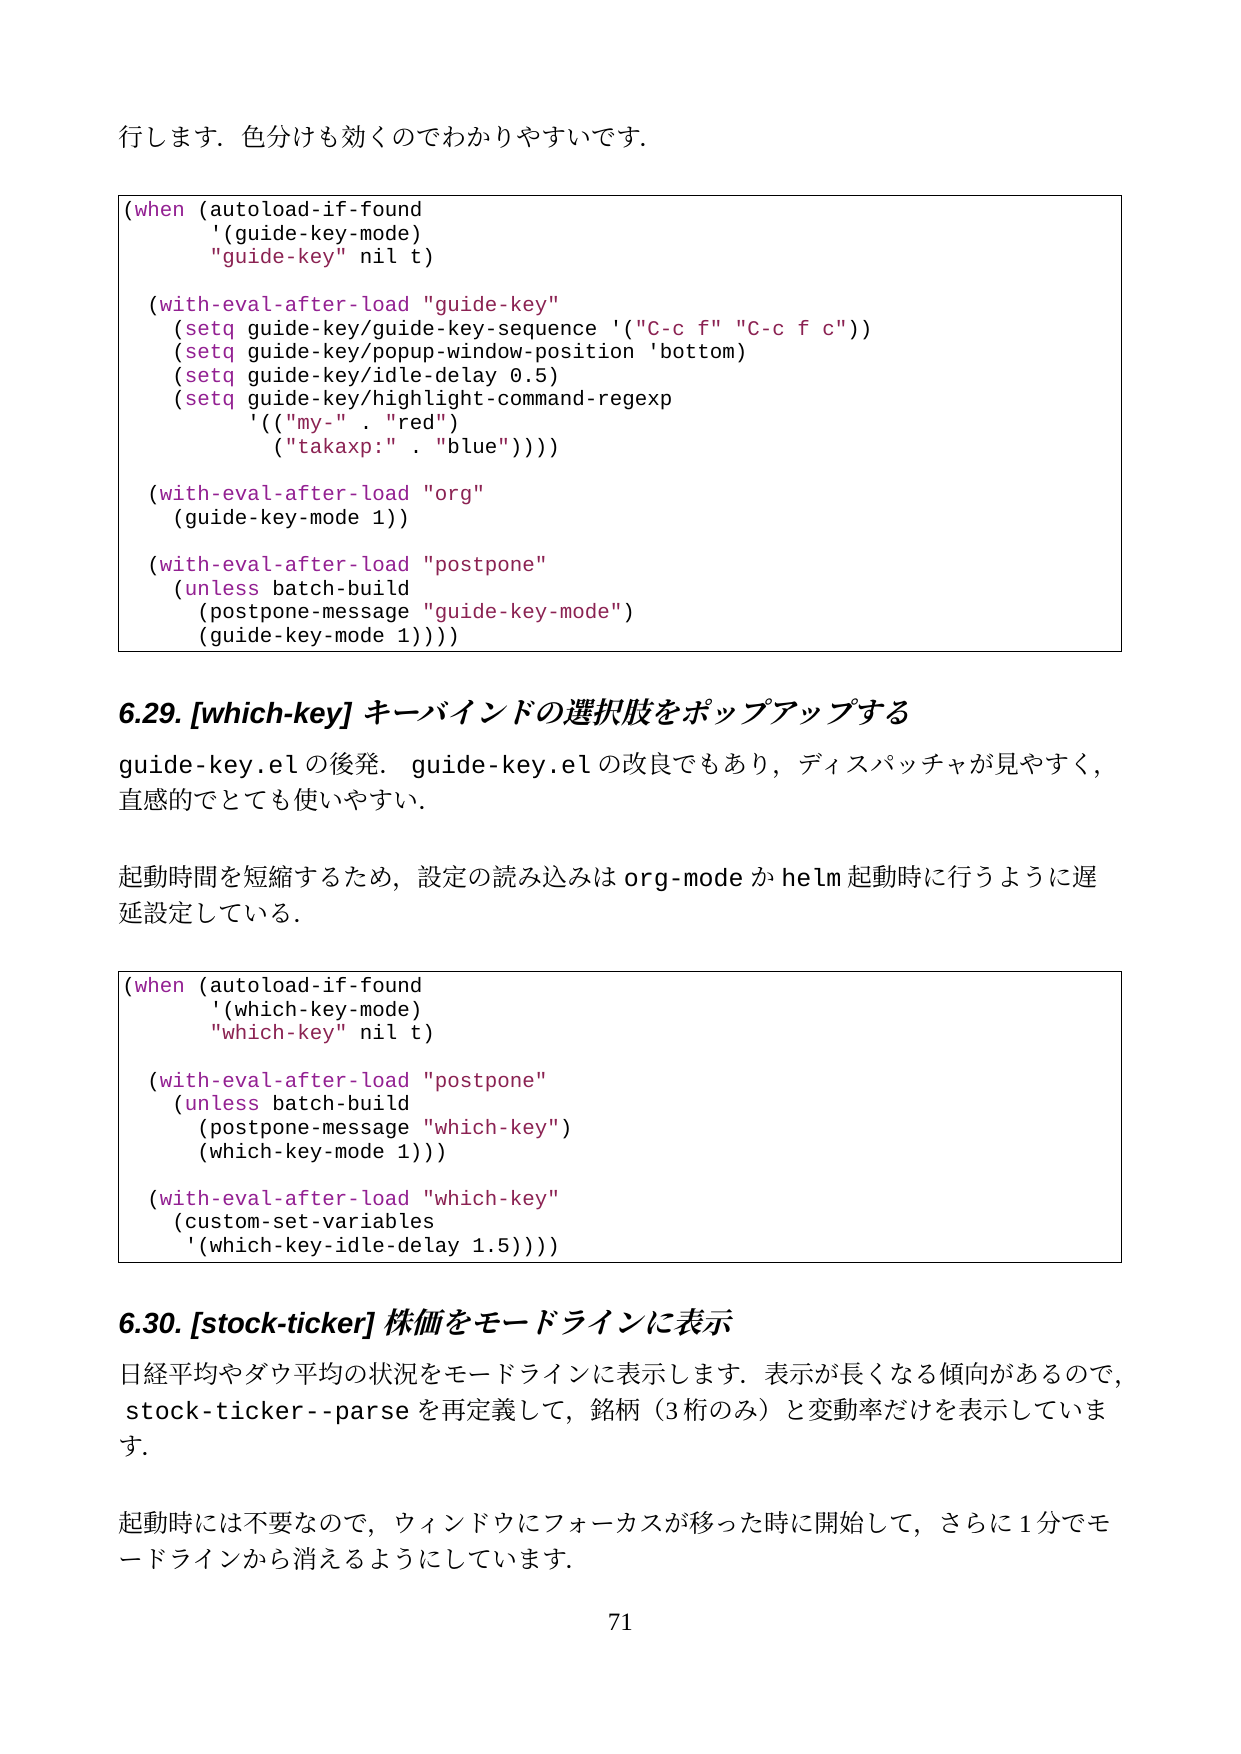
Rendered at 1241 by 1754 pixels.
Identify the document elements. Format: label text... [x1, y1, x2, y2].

text (with-eval-after-load "postpone" [119, 1066, 1121, 1089]
text ("takaxp:" . "blue")))) [119, 432, 1121, 455]
text (unless batch-build [119, 574, 1121, 597]
text (postpone-message "which-key") [119, 1113, 1121, 1137]
text (setq guide-key/guide-key-sequence '("C-c f" "C-c f c")) [119, 313, 1121, 337]
text (which-key-mode 1))) [119, 1137, 1121, 1160]
text (setq guide-key/highlight-command-regexp [119, 384, 1121, 408]
text (with-eval-after-load "org" [119, 479, 1121, 503]
text guide-key.el の後発． guide-key.el の改良でもあり，ディスパッチャが見やすく，直感的でとても使いやすい． [118, 744, 1122, 845]
text (with-eval-after-load "postpone" [119, 550, 1121, 574]
text 行します．色分けも効くのでわかりやすいです． [118, 118, 1122, 183]
text 起動時間を短縮するため，設定の読み込みは org-mode か helm 起動時に行うように遅延設定している． [118, 858, 1122, 959]
text '(guide-key-mode) [119, 219, 1121, 243]
text (when (autoload-if-found [119, 972, 1121, 995]
text (guide-key-mode 1)))) [119, 621, 1121, 651]
text 起動時には不要なので，ウィンドウにフォーカスが移った時に開始して，さらに1分でモードラインから消えるようにしています． [118, 1504, 1122, 1576]
text (with-eval-after-load "guide-key" [119, 290, 1121, 313]
text (when (autoload-if-found [119, 196, 1121, 219]
text (setq guide-key/popup-window-position 'bottom) [119, 337, 1121, 361]
subtitle [which-key] キーバインドの選択肢をポップアップする [118, 690, 1122, 732]
text (with-eval-after-load "which-key" [119, 1184, 1121, 1208]
text "which-key" nil t) [119, 1018, 1121, 1042]
text (unless batch-build [119, 1089, 1121, 1113]
text (postpone-message "guide-key-mode") [119, 597, 1121, 621]
text '(("my-" . "red") [119, 408, 1121, 432]
text '(which-key-mode) [119, 995, 1121, 1018]
text "guide-key" nil t) [119, 243, 1121, 266]
text '(which-key-idle-delay 1.5)))) [119, 1231, 1121, 1262]
subtitle [stock-ticker] 株価をモードラインに表示 [118, 1300, 1122, 1342]
text 日経平均やダウ平均の状況をモードラインに表示します．表示が長くなる傾向があるので， stock-ticker--parse を再定義して，銘柄（3桁のみ）と変動率だけを表示しています． [118, 1354, 1122, 1491]
text (setq guide-key/idle-delay 0.5) [119, 361, 1121, 384]
text (custom-set-variables [119, 1208, 1121, 1231]
text (guide-key-mode 1)) [119, 503, 1121, 526]
